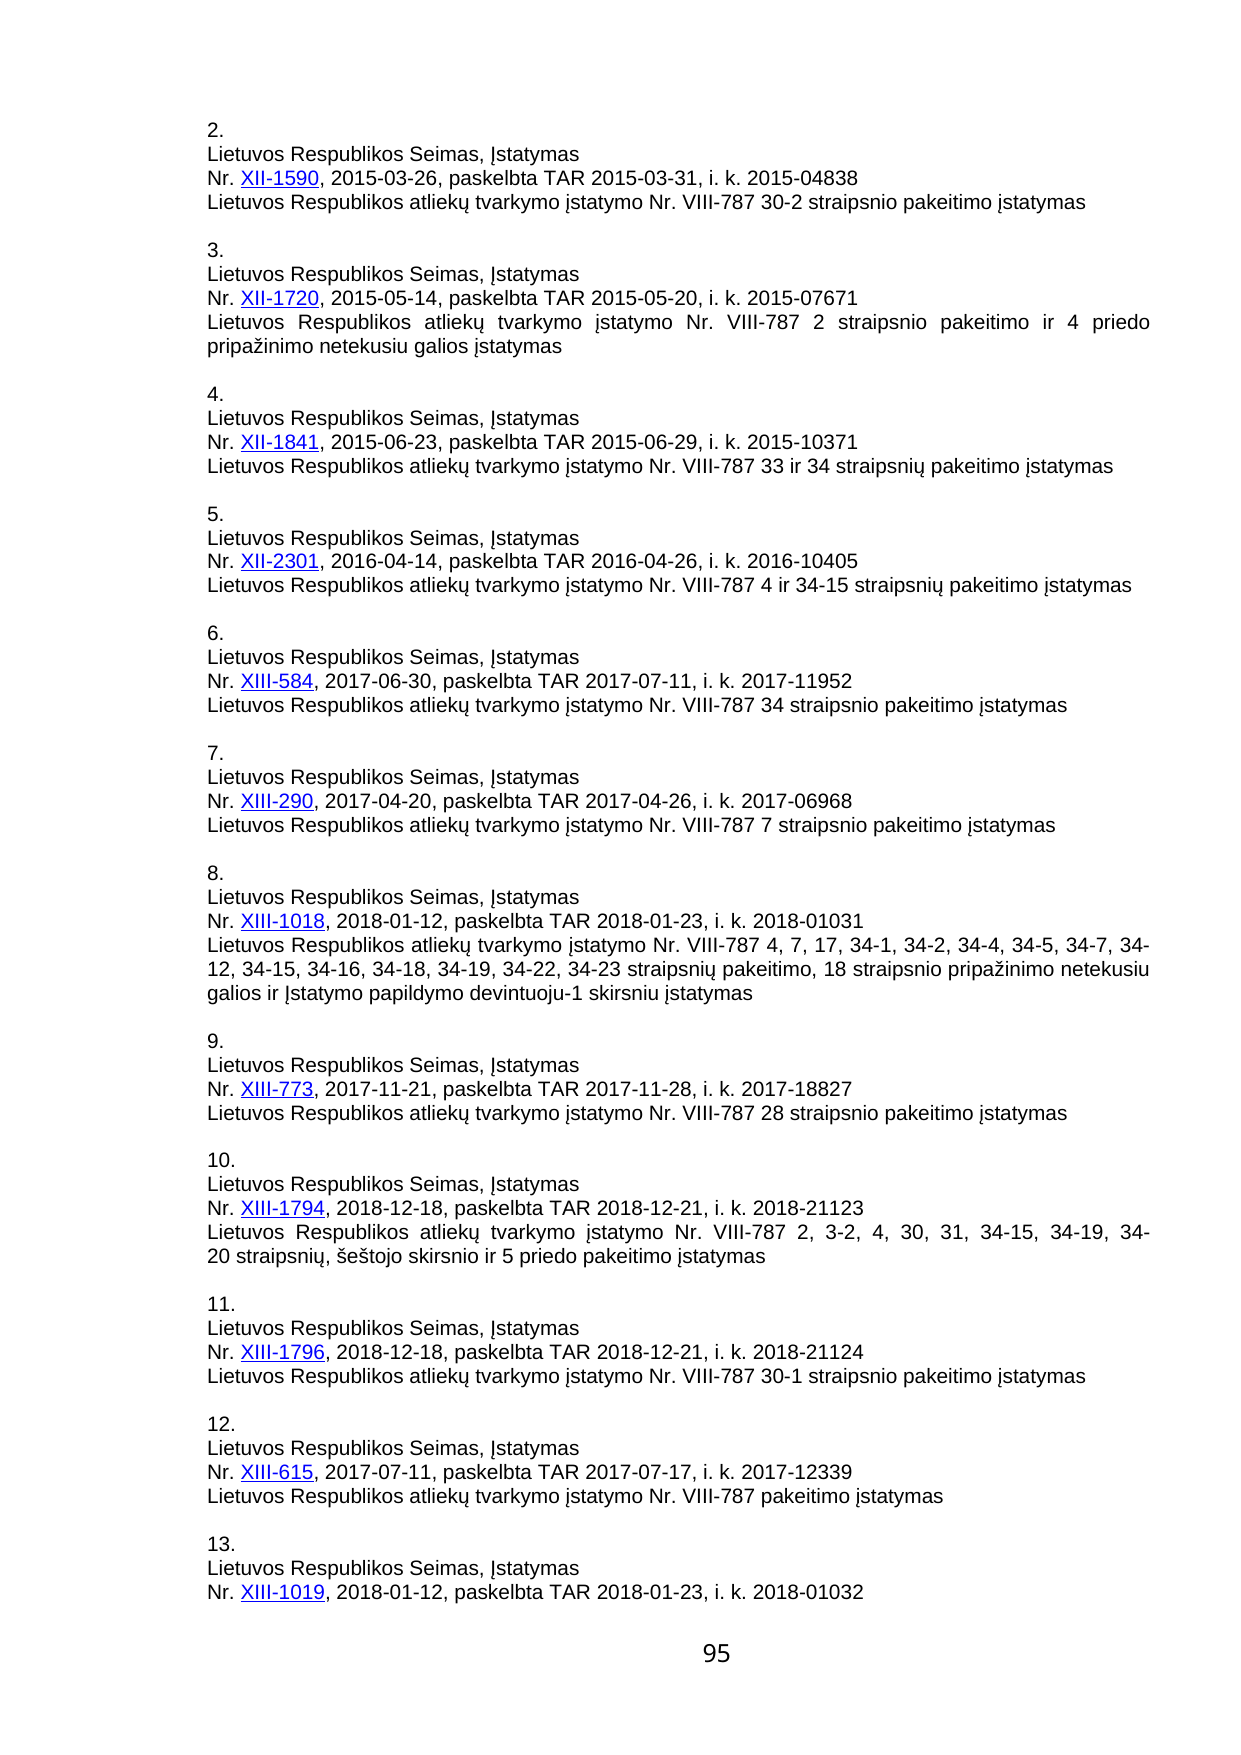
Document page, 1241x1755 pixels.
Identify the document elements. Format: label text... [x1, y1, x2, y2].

text Lietuvos Respublikos Seimas, Įstatymas [207, 406, 1152, 429]
text Nr. XII-1841, 2015-06-23, paskelbta TAR 2015-06-29, i. k. 2015-10371 [207, 429, 1152, 453]
text Lietuvos Respublikos Seimas, Įstatymas [207, 1556, 1152, 1579]
text Nr. XIII-615, 2017-07-11, paskelbta TAR 2017-07-17, i. k. 2017-12339 [207, 1460, 1152, 1484]
text Lietuvos Respublikos atliekų tvarkymo įstatymo Nr. VIII-787 33 ir 34 straipsnių pakeitimo įstatymas [207, 453, 1152, 477]
text 10. [207, 1148, 1152, 1172]
text Nr. XIII-1796, 2018-12-18, paskelbta TAR 2018-12-21, i. k. 2018-21124 [207, 1340, 1152, 1364]
text Lietuvos Respublikos Seimas, Įstatymas [207, 262, 1152, 286]
text Lietuvos Respublikos Seimas, Įstatymas [207, 765, 1152, 789]
text Lietuvos Respublikos Seimas, Įstatymas [207, 645, 1152, 669]
text Lietuvos Respublikos atliekų tvarkymo įstatymo Nr. VIII-787 7 straipsnio pakeitimo įstatymas [207, 813, 1152, 837]
text Lietuvos Respublikos Seimas, Įstatymas [207, 1172, 1152, 1196]
text 13. [207, 1532, 1152, 1556]
text Lietuvos Respublikos atliekų tvarkymo įstatymo Nr. VIII-787 28 straipsnio pakeitimo įstatymas [207, 1100, 1152, 1124]
text Nr. XIII-773, 2017-11-21, paskelbta TAR 2017-11-28, i. k. 2017-18827 [207, 1076, 1152, 1100]
text 4. [207, 382, 1152, 406]
text Nr. XIII-584, 2017-06-30, paskelbta TAR 2017-07-11, i. k. 2017-11952 [207, 669, 1152, 693]
text Lietuvos Respublikos atliekų tvarkymo įstatymo Nr. VIII-787 34 straipsnio pakeitimo įstatymas [207, 693, 1152, 717]
text Lietuvos Respublikos Seimas, Įstatymas [207, 1052, 1152, 1076]
text Nr. XIII-1018, 2018-01-12, paskelbta TAR 2018-01-23, i. k. 2018-01031 [207, 909, 1152, 933]
text 9. [207, 1028, 1152, 1052]
text 5. [207, 501, 1152, 525]
text 6. [207, 621, 1152, 645]
text 11. [207, 1292, 1152, 1316]
text Lietuvos Respublikos atliekų tvarkymo įstatymo Nr. VIII-787 30-1 straipsnio pakeitimo įstatymas [207, 1364, 1152, 1388]
text Nr. XII-2301, 2016-04-14, paskelbta TAR 2016-04-26, i. k. 2016-10405 [207, 549, 1152, 573]
text Lietuvos Respublikos Seimas, Įstatymas [207, 525, 1152, 549]
text Nr. XIII-290, 2017-04-20, paskelbta TAR 2017-04-26, i. k. 2017-06968 [207, 789, 1152, 813]
text Nr. XIII-1019, 2018-01-12, paskelbta TAR 2018-01-23, i. k. 2018-01032 [207, 1579, 1152, 1603]
text 12. [207, 1412, 1152, 1436]
text 2. [207, 118, 1152, 142]
text Lietuvos Respublikos Seimas, Įstatymas [207, 1316, 1152, 1340]
text Lietuvos Respublikos atliekų tvarkymo įstatymo Nr. VIII-787 2, 3-2, 4, 30, 31, 34-15, 34-19, 34-20 straipsnių, šeštojo skirsnio ir 5 priedo pakeitimo įstatymas [207, 1220, 1152, 1268]
text Lietuvos Respublikos atliekų tvarkymo įstatymo Nr. VIII-787 pakeitimo įstatymas [207, 1484, 1152, 1508]
text Nr. XIII-1794, 2018-12-18, paskelbta TAR 2018-12-21, i. k. 2018-21123 [207, 1196, 1152, 1220]
text Lietuvos Respublikos Seimas, Įstatymas [207, 1436, 1152, 1460]
text 8. [207, 861, 1152, 885]
text Lietuvos Respublikos atliekų tvarkymo įstatymo Nr. VIII-787 30-2 straipsnio pakeitimo įstatymas [207, 190, 1152, 214]
text 3. [207, 238, 1152, 262]
text 7. [207, 741, 1152, 765]
text Nr. XII-1720, 2015-05-14, paskelbta TAR 2015-05-20, i. k. 2015-07671 [207, 286, 1152, 310]
text Lietuvos Respublikos atliekų tvarkymo įstatymo Nr. VIII-787 4, 7, 17, 34-1, 34-2, 34-4, 34-5, 34-7, 34-12, 34-15, 34-16, 34-18, 34-19, 34-22, 34-23 straipsnių pakeitimo, 18 straipsnio pripažinimo netekusiu galios ir Įstatymo papildymo devintuoju-1 skirsniu įstatymas [207, 933, 1152, 1004]
text Lietuvos Respublikos atliekų tvarkymo įstatymo Nr. VIII-787 4 ir 34-15 straipsnių pakeitimo įstatymas [207, 573, 1152, 597]
text Lietuvos Respublikos Seimas, Įstatymas [207, 885, 1152, 909]
text Lietuvos Respublikos atliekų tvarkymo įstatymo Nr. VIII-787 2 straipsnio pakeitimo ir 4 priedo pripažinimo netekusiu galios įstatymas [207, 310, 1152, 358]
text Nr. XII-1590, 2015-03-26, paskelbta TAR 2015-03-31, i. k. 2015-04838 [207, 166, 1152, 190]
text Lietuvos Respublikos Seimas, Įstatymas [207, 142, 1152, 166]
